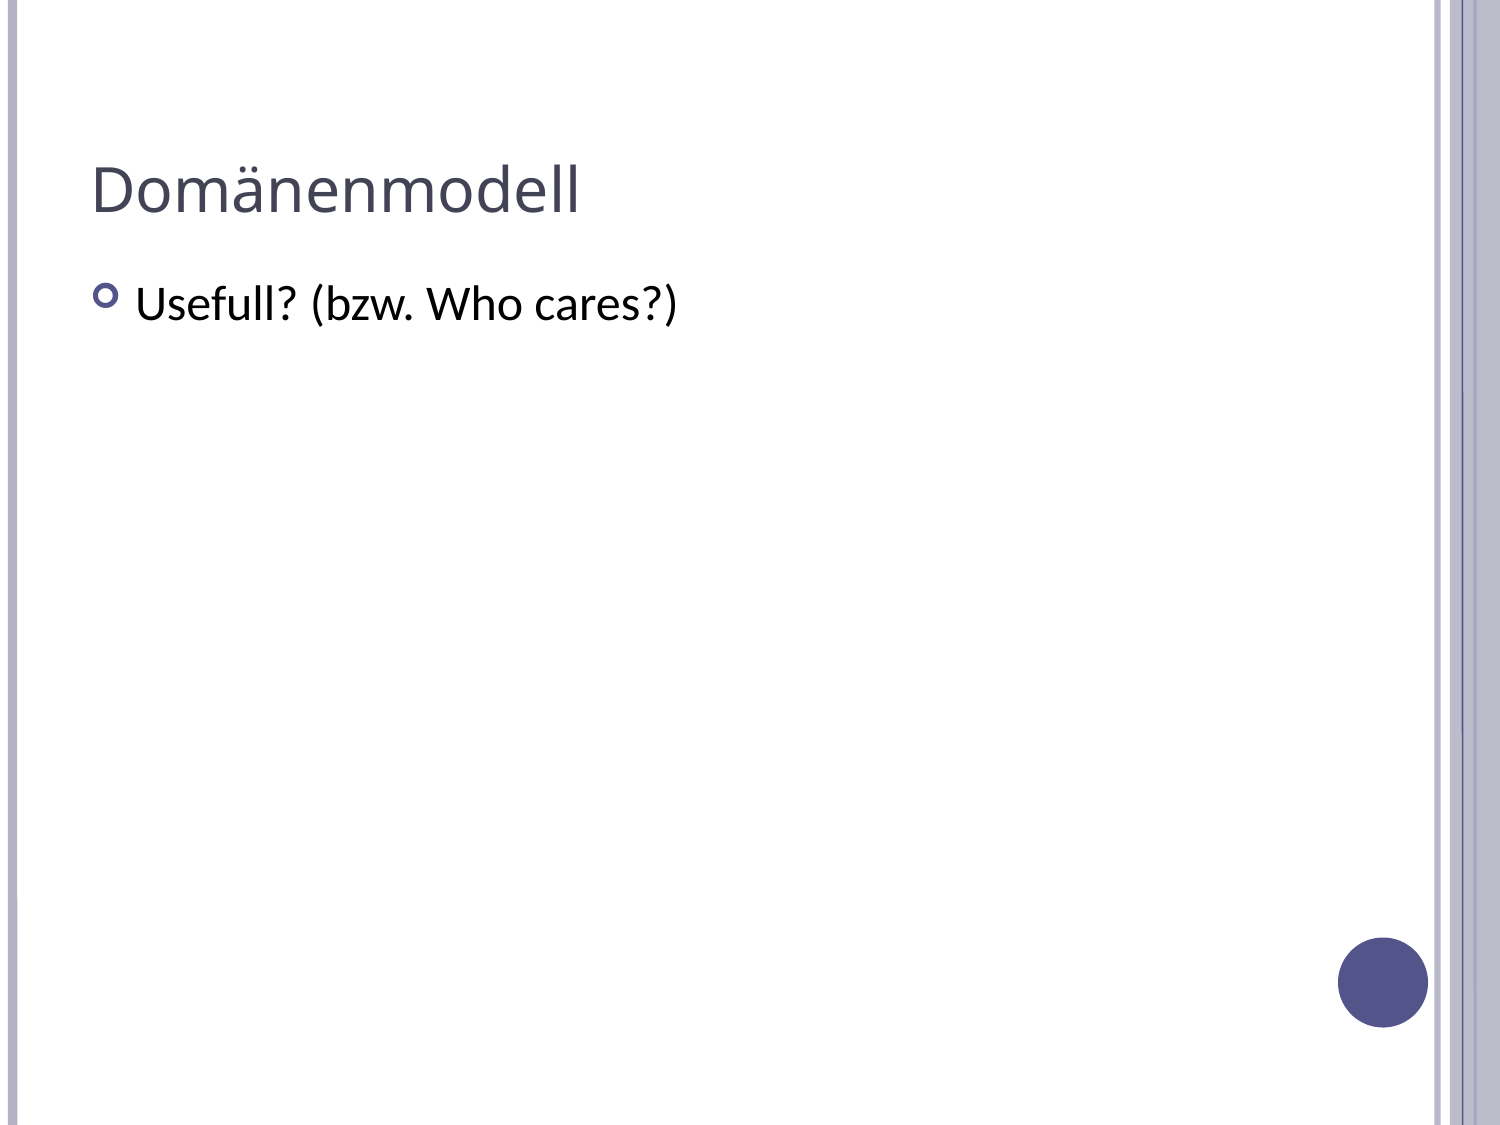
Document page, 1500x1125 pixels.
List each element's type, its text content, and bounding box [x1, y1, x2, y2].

title Domänenmodell [75, 45, 1300, 233]
list Usefull? (bzw. Who cares?) [75, 262, 1300, 1062]
